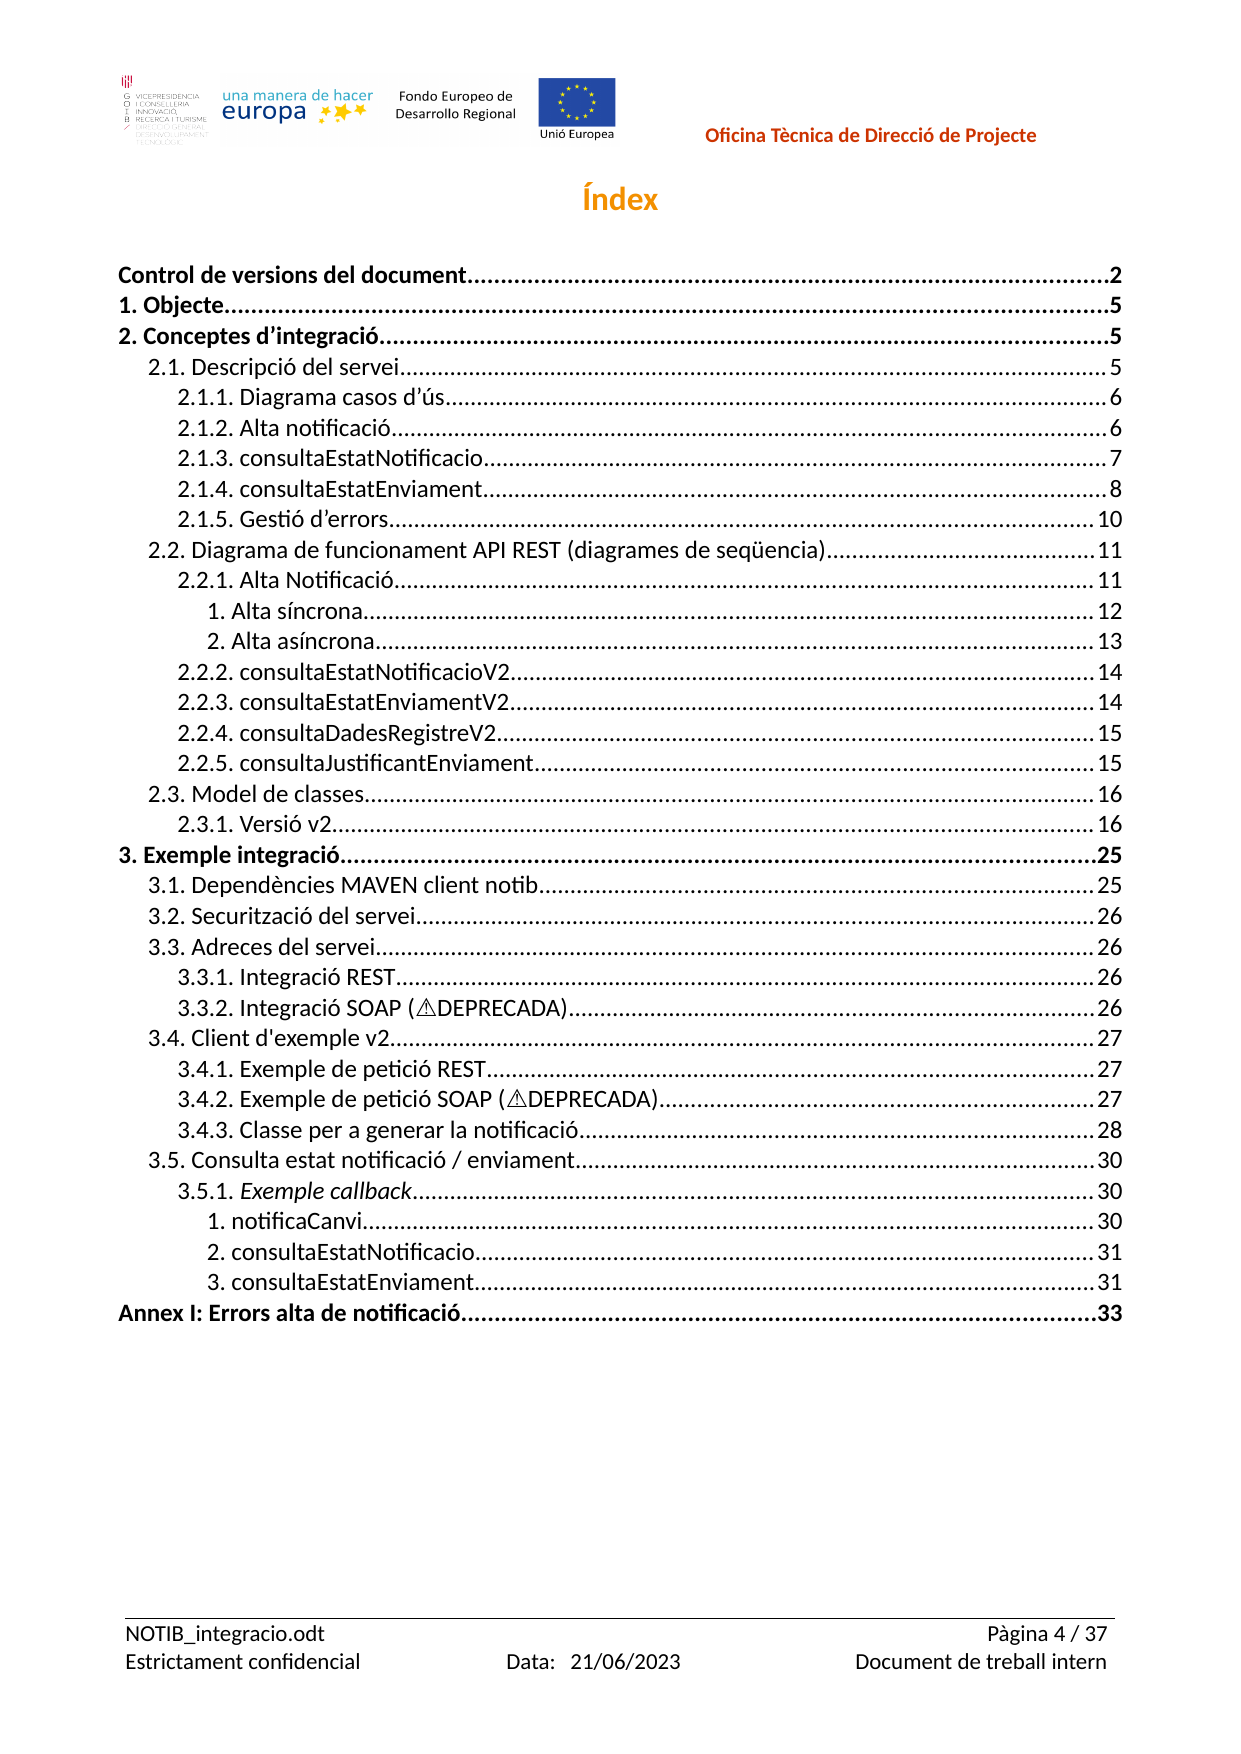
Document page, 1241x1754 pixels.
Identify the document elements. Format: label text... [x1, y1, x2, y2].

text 2. Conceptes d’integració 5 [118, 320, 1122, 351]
picture [118, 73, 213, 147]
text 1. Alta síncrona 12 [207, 595, 1122, 625]
text 2.3.1. Versió v2 16 [177, 808, 1122, 839]
text 2.1.2. Alta notificació 6 [177, 412, 1122, 442]
text 3. consultaEstatEnviament 31 [207, 1266, 1122, 1297]
text 2.1.5. Gestió d’errors 10 [177, 503, 1122, 534]
text 2.1.4. consultaEstatEnviament 8 [177, 473, 1122, 503]
text 2.1.3. consultaEstatNotificacio 7 [177, 442, 1122, 473]
text 2. Alta asíncrona 13 [207, 625, 1122, 656]
text Índex [118, 178, 1122, 218]
text 3.1. Dependències MAVEN client notib 25 [148, 869, 1122, 900]
text 3.4.1. Exemple de petició REST 27 [177, 1053, 1122, 1083]
text 3.4. Client d'exemple v2 27 [148, 1022, 1122, 1053]
text 3.3. Adreces del servei 26 [148, 931, 1122, 961]
text 2. consultaEstatNotificacio 31 [207, 1236, 1122, 1266]
text 2.3. Model de classes 16 [148, 778, 1122, 808]
text 3. Exemple integració 25 [118, 839, 1122, 869]
text 3.4.2. Exemple de petició SOAP (⚠DEPRECADA) 27 [177, 1083, 1122, 1114]
text Control de versions del document 2 [118, 259, 1122, 290]
text 2.1. Descripció del servei 5 [148, 351, 1122, 381]
text Annex I: Errors alta de notificació 33 [118, 1297, 1122, 1327]
text 3.2. Securització del servei 26 [148, 900, 1122, 931]
text 1. notificaCanvi 30 [207, 1205, 1122, 1236]
text 2.2.5. consultaJustificantEnviament 15 [177, 747, 1122, 778]
text 2.2.4. consultaDadesRegistreV2 15 [177, 717, 1122, 747]
text 2.2. Diagrama de funcionament API REST (diagrames de seqüencia) 11 [148, 534, 1122, 564]
text 3.5.1. Exemple callback 30 [177, 1175, 1122, 1205]
text 2.2.2. consultaEstatNotificacioV2 14 [177, 656, 1122, 686]
text 3.4.3. Classe per a generar la notificació 28 [177, 1114, 1122, 1144]
text 1. Objecte 5 [118, 290, 1122, 320]
text 3.3.1. Integració REST 26 [177, 961, 1122, 992]
picture [219, 73, 621, 147]
text 3.3.2. Integració SOAP (⚠DEPRECADA) 26 [177, 992, 1122, 1022]
text 2.2.1. Alta Notificació 11 [177, 564, 1122, 595]
text 3.5. Consulta estat notificació / enviament 30 [148, 1144, 1122, 1175]
text 2.1.1. Diagrama casos d’ús 6 [177, 381, 1122, 412]
text 2.2.3. consultaEstatEnviamentV2 14 [177, 686, 1122, 717]
